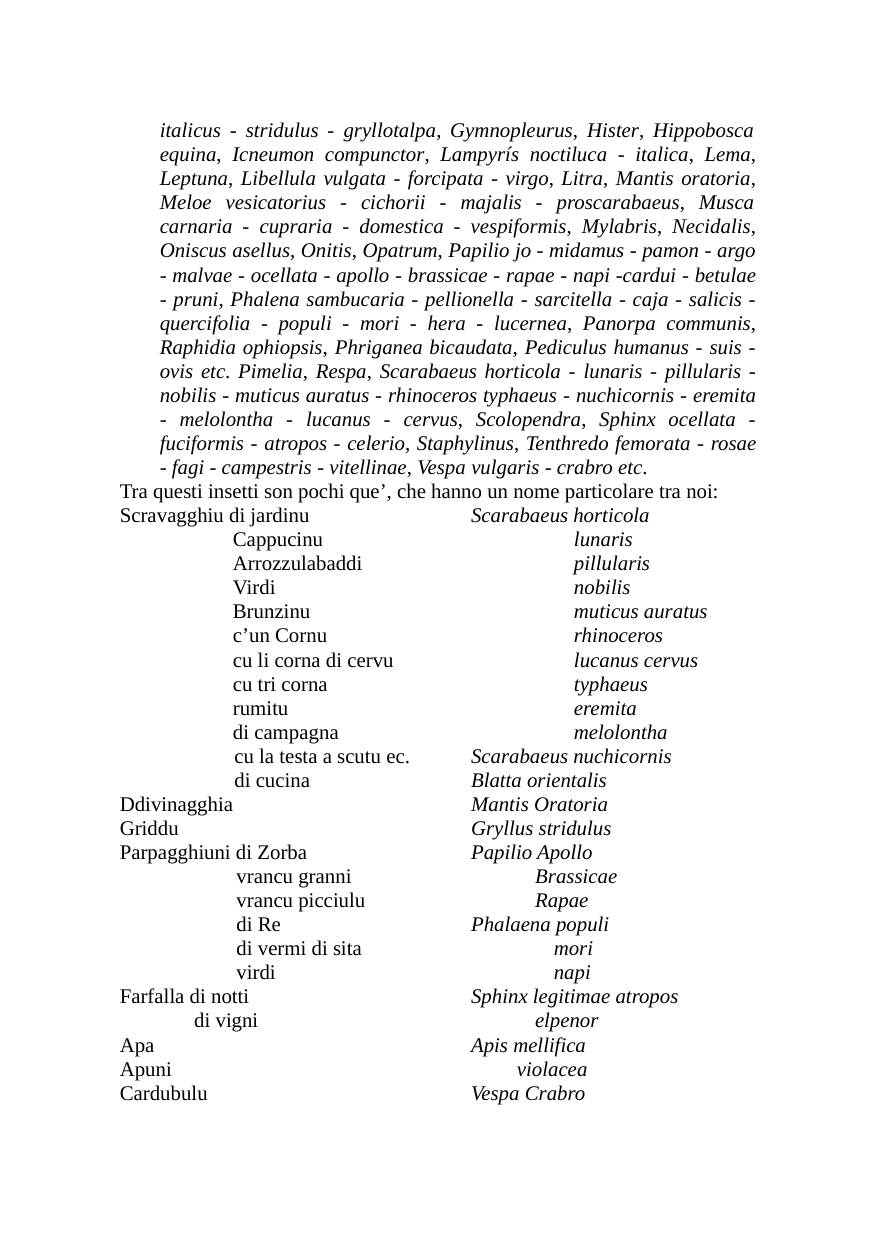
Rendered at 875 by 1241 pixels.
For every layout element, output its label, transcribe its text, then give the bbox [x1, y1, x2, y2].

text Virdi nobilis [119, 575, 756, 599]
text Arrozzulabaddi pillularis [119, 551, 756, 575]
text vrancu granni Brassicae [119, 864, 756, 888]
text Cappucinu lunaris [119, 527, 756, 551]
text di campagna melolontha [119, 720, 756, 744]
text Apuni violacea [119, 1057, 756, 1081]
text Tra questi insetti son pochi que’, che hanno un nome particolare tra noi: [119, 479, 756, 503]
text c’un Cornu rhinoceros [119, 623, 756, 647]
text - italicus - stridulus - gryllotalpa, Gymnopleurus, Hister, Hippobosca equina, Icneumon compunctor, Lampyrís noctiluca - italica, Lema, Leptuna, Libellula vulgata - forcipata - virgo, Litra, Mantis oratoria, Meloe vesicatorius - cichorii - majalis - proscarabaeus, Musca carnaria - cupraria - domestica - vespiformis, Mylabris, Necidalis, Oniscus asellus, Onitis, Opatrum, Papilio jo - midamus - pamon - argo - malvae - ocellata - apollo - brassicae - rapae - napi -cardui - betulae - pruni, Phalena sambucaria - pellionella - sarcitella - caja - salicis - quercifolia - populi - mori - hera - lucernea, Panorpa communis, Raphidia ophiopsis, Phriganea bicaudata, Pediculus humanus - suis - ovis etc. Pimelia, Respa, Scarabaeus horticola - lunaris - pillularis - nobilis - muticus auratus - rhinoceros typhaeus - nuchicornis - eremita - melolontha - lucanus - cervus, Scolopendra, Sphinx ocellata - fuciformis - atropos - celerio, Staphylinus, Tenthredo femorata - rosae - fagi - campestris - vitellinae, Vespa vulgaris - crabro etc. [118, 118, 756, 479]
text rumitu eremita [119, 696, 756, 720]
text Brunzinu muticus auratus [119, 599, 756, 623]
text Griddu Gryllus stridulus [119, 816, 756, 840]
text Ddivinagghia Mantis Oratoria [119, 792, 756, 816]
text vrancu picciulu Rapae [119, 888, 756, 912]
text Apa Apis mellifica [119, 1032, 756, 1057]
text cu tri corna typhaeus [119, 672, 756, 696]
text Cardubulu Vespa Crabro [119, 1081, 756, 1105]
text cu li corna di cervu lucanus cervus [119, 647, 756, 672]
text Scravagghiu di jardinu Scarabaeus horticola [119, 503, 756, 527]
text Farfalla di notti Sphinx legitimae atropos [119, 984, 756, 1008]
text di vermi di sita mori [119, 936, 756, 960]
text di cucina Blatta orientalis [119, 768, 756, 792]
text di vigni elpenor [119, 1008, 756, 1032]
text Parpagghiuni di Zorba Papilio Apollo [119, 840, 756, 864]
text di Re Phalaena populi [119, 912, 756, 936]
text cu la testa a scutu ec. Scarabaeus nuchicornis [119, 744, 756, 768]
text virdi napi [119, 960, 756, 984]
